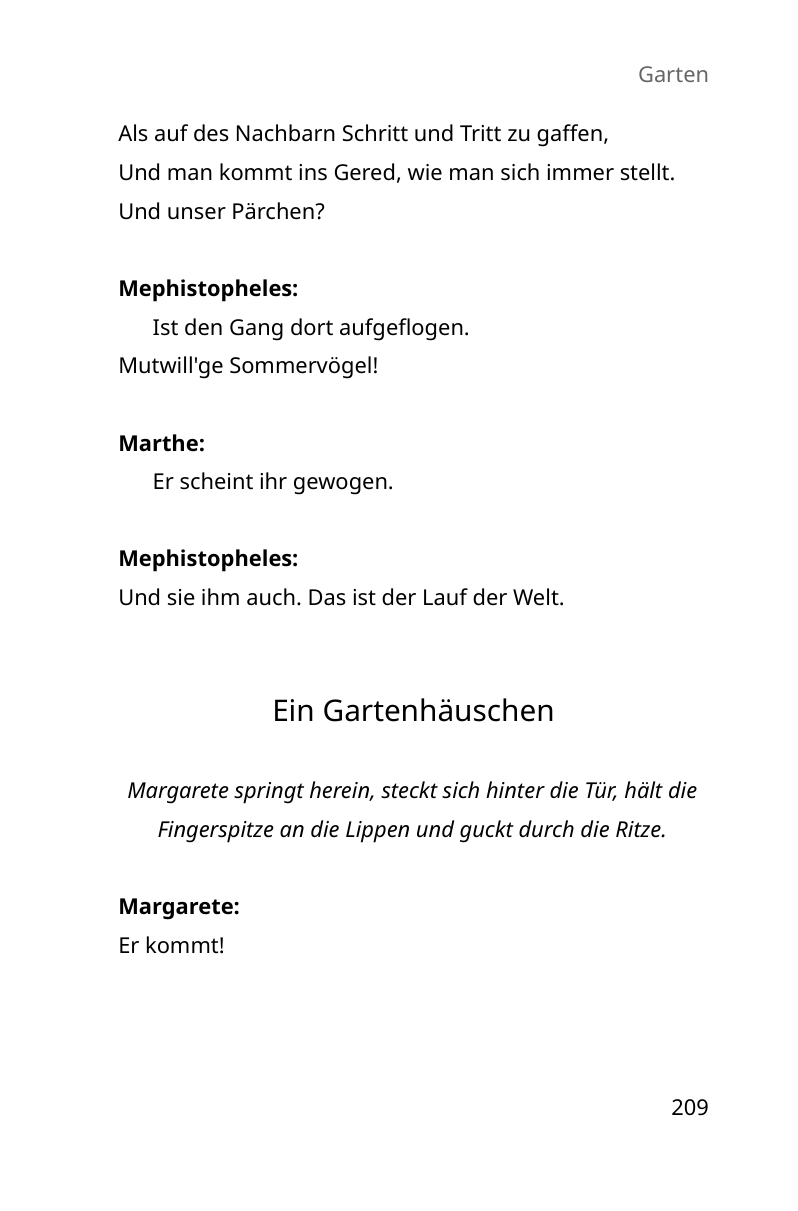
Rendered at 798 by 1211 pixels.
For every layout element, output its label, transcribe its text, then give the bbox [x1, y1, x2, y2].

text Marthe: Er scheint ihr gewogen. [118, 407, 709, 496]
text Mephistopheles: Ist den Gang dort aufgeflogen. Mutwill'ge Sommervögel! [118, 252, 709, 380]
text Als auf des Nachbarn Schritt und Tritt zu gaffen, Und man kommt ins Gered, wie man sich immer stellt. Und unser Pärchen? [118, 118, 709, 225]
subtitle Ein Gartenhäuschen [118, 674, 709, 730]
text Margarete springt herein, steckt sich hinter die Tür, hält die Fingerspitze an die Lippen und guckt durch die Ritze. [118, 754, 709, 844]
text Mephistopheles: Und sie ihm auch. Das ist der Lauf der Welt. [118, 522, 709, 612]
text Margarete: Er kommt! [118, 864, 709, 960]
